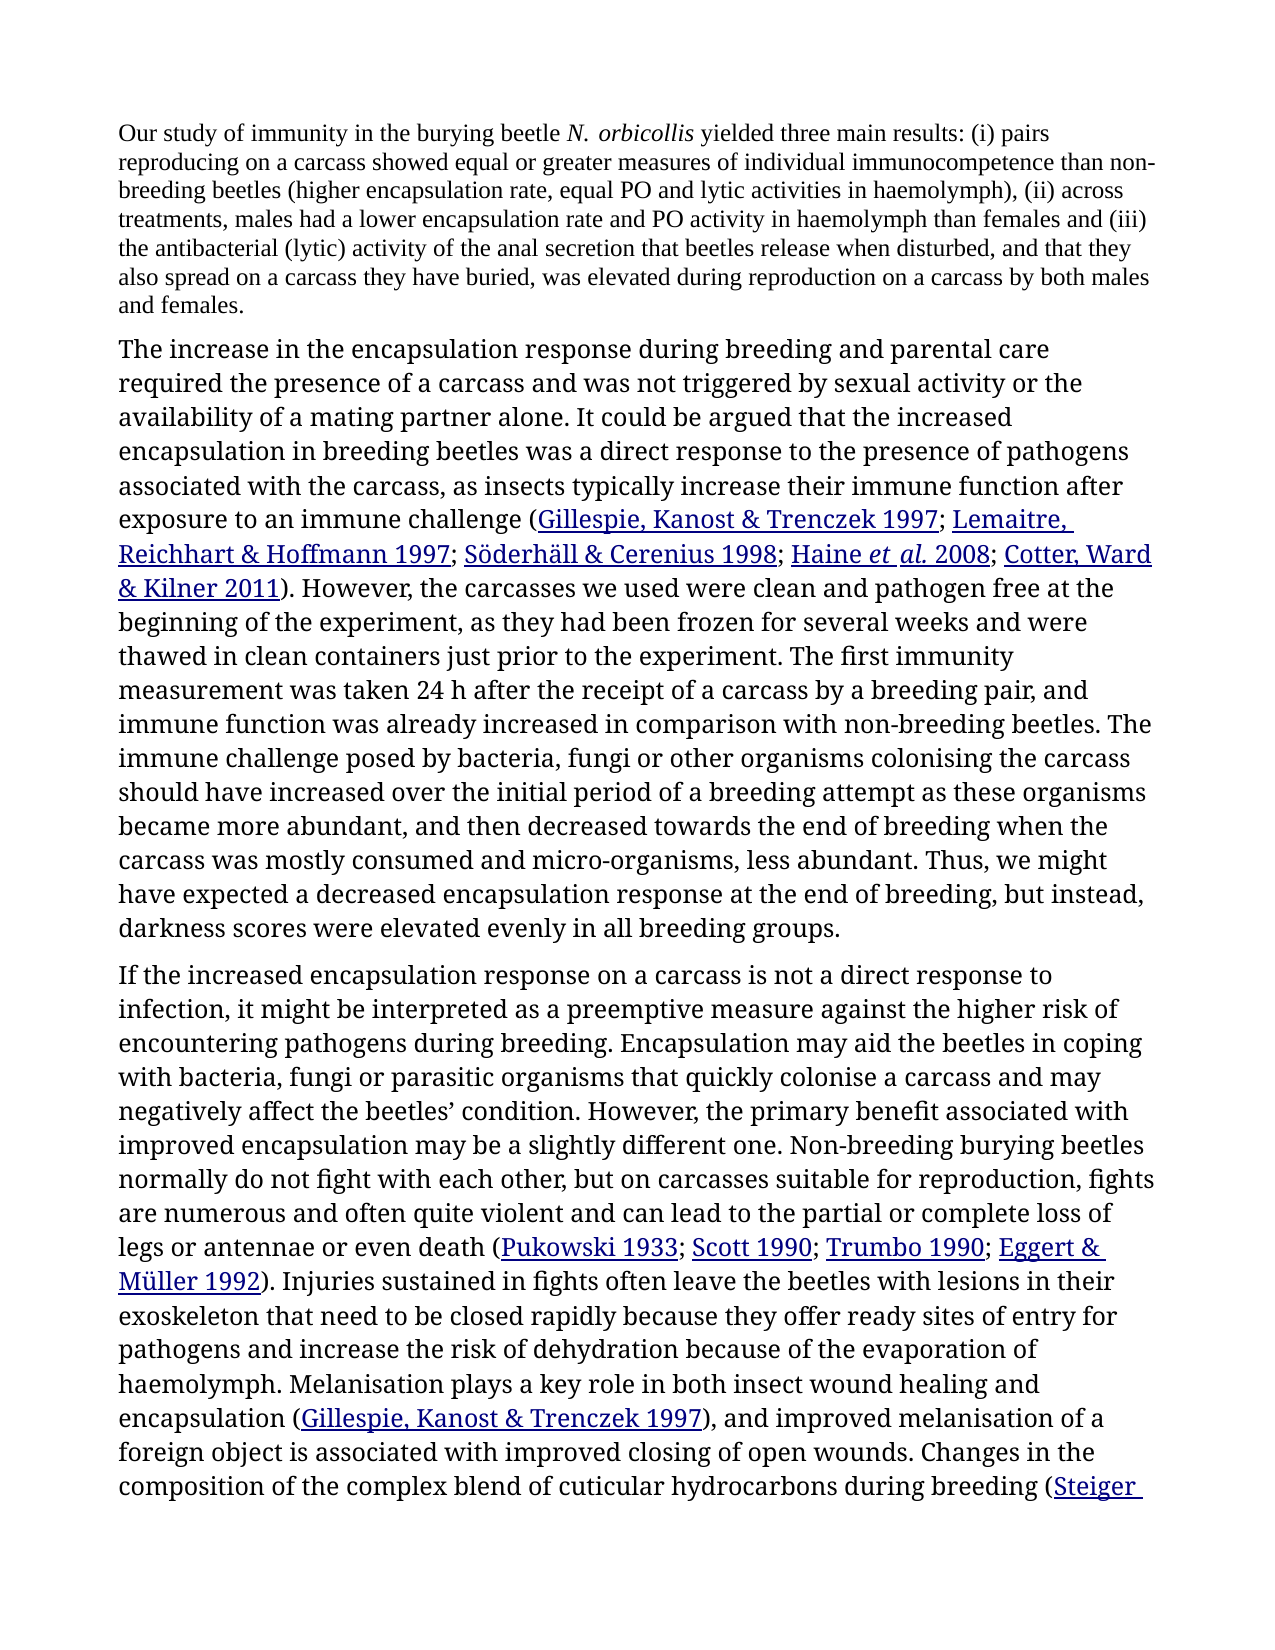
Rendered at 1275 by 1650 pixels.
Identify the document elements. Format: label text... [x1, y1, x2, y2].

text Our study of immunity in the burying beetle N. orbicollis yielded three main results: (i) pairs reproducing on a carcass showed equal or greater measures of individual immunocompetence than non-breeding beetles (higher encapsulation rate, equal PO and lytic activities in haemolymph), (ii) across treatments, males had a lower encapsulation rate and PO activity in haemolymph than females and (iii) the antibacterial (lytic) activity of the anal secretion that beetles release when disturbed, and that they also spread on a carcass they have buried, was elevated during reproduction on a carcass by both males and females. [118, 118, 1157, 319]
text The increase in the encapsulation response during breeding and parental care required the presence of a carcass and was not triggered by sexual activity or the availability of a mating partner alone. It could be argued that the increased encapsulation in breeding beetles was a direct response to the presence of pathogens associated with the carcass, as insects typically increase their immune function after exposure to an immune challenge (Gillespie, Kanost & Trenczek 1997; Lemaitre, Reichhart & Hoffmann 1997; Söderhäll & Cerenius 1998; Haine et al. 2008; Cotter, Ward & Kilner 2011). However, the carcasses we used were clean and pathogen free at the beginning of the experiment, as they had been frozen for several weeks and were thawed in clean containers just prior to the experiment. The first immunity measurement was taken 24 h after the receipt of a carcass by a breeding pair, and immune function was already increased in comparison with non-breeding beetles. The immune challenge posed by bacteria, fungi or other organisms colonising the carcass should have increased over the initial period of a breeding attempt as these organisms became more abundant, and then decreased towards the end of breeding when the carcass was mostly consumed and micro-organisms, less abundant. Thus, we might have expected a decreased encapsulation response at the end of breeding, but instead, darkness scores were elevated evenly in all breeding groups. [118, 332, 1157, 945]
text If the increased encapsulation response on a carcass is not a direct response to infection, it might be interpreted as a preemptive measure against the higher risk of encountering pathogens during breeding. Encapsulation may aid the beetles in coping with bacteria, fungi or parasitic organisms that quickly colonise a carcass and may negatively affect the beetles’ condition. However, the primary benefit associated with improved encapsulation may be a slightly different one. Non-breeding burying beetles normally do not fight with each other, but on carcasses suitable for reproduction, fights are numerous and often quite violent and can lead to the partial or complete loss of legs or antennae or even death (Pukowski 1933; Scott 1990; Trumbo 1990; Eggert & Müller 1992). Injuries sustained in fights often leave the beetles with lesions in their exoskeleton that need to be closed rapidly because they offer ready sites of entry for pathogens and increase the risk of dehydration because of the evaporation of haemolymph. Melanisation plays a key role in both insect wound healing and encapsulation (Gillespie, Kanost & Trenczek 1997), and improved melanisation of a foreign object is associated with improved closing of open wounds. Changes in the composition of the complex blend of cuticular hydrocarbons during breeding (Steiger [118, 957, 1157, 1502]
